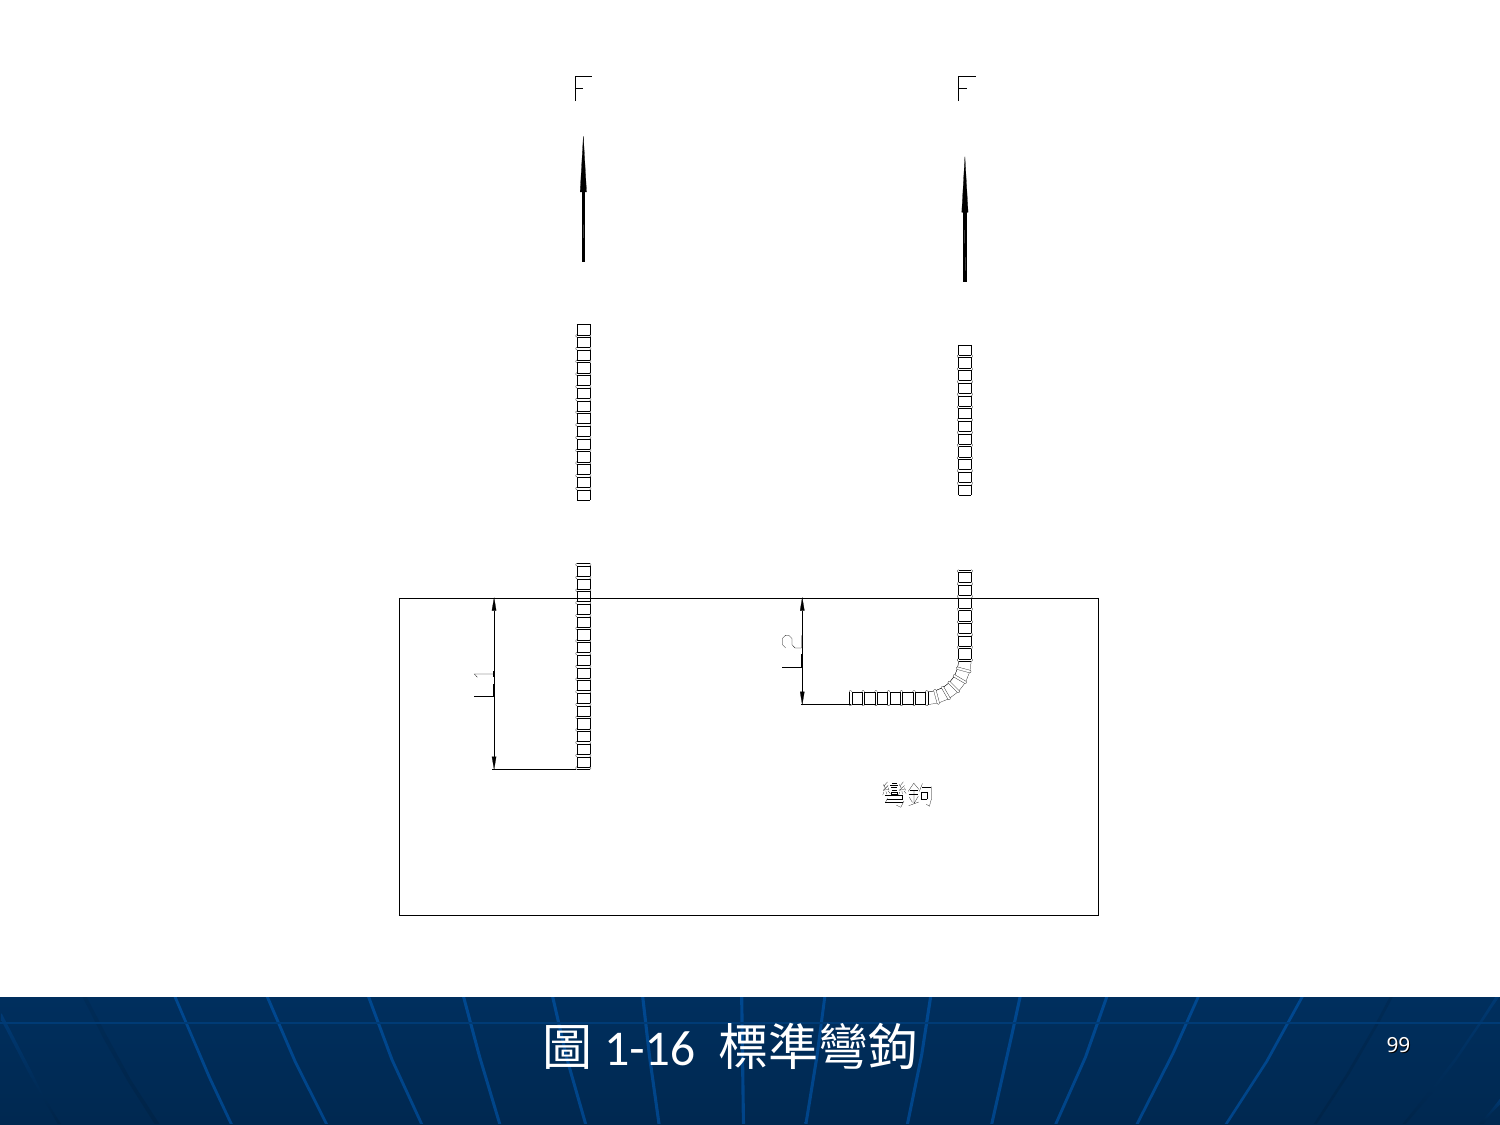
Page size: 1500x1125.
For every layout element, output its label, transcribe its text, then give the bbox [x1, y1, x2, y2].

chart [0, 0, 1500, 997]
text_box [1074, 1024, 1426, 1100]
text_box 圖1-16 標準彎鉤 [527, 1007, 934, 1125]
